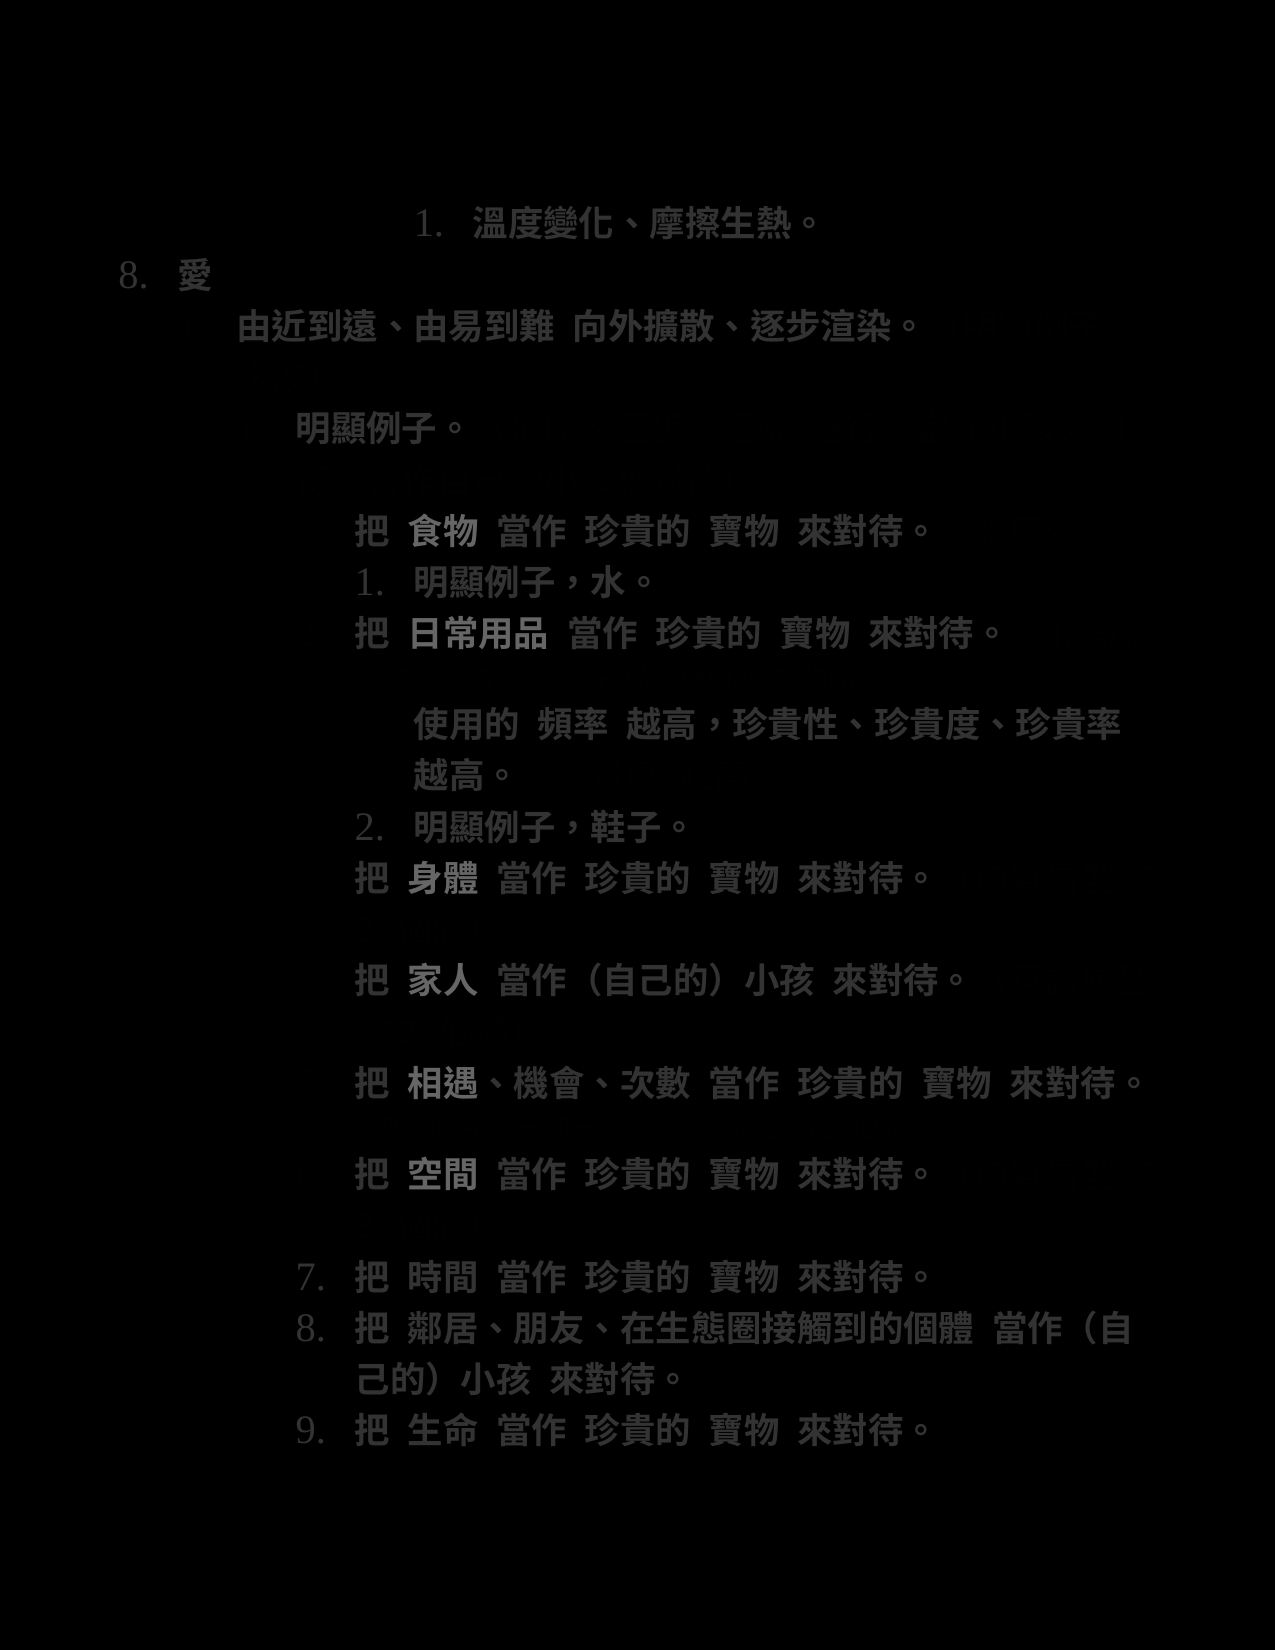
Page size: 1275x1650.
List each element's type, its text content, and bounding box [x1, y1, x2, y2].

list 明顯例子，水。 [354, 554, 1157, 606]
list 溫度變化、摩擦生熱。 [413, 196, 1157, 247]
list 把 空間 當作 珍貴的 寶物 來對待。（肉質層型<?3>個體） [295, 1146, 1157, 1249]
list 把 家人 當作（自己的）小孩 來對待。（意識層型<?2>個體） [295, 953, 1157, 1056]
list 把 時間 當作 珍貴的 寶物 來對待。 [295, 1249, 1157, 1300]
list 愛 [118, 247, 1157, 298]
list 把 食物 當作 珍貴的 寶物 來對待。、來感受 [295, 503, 1157, 554]
list 把 鄰居、朋友、在生態圈接觸到的個體 當作（自己的）小孩 來對待。 [295, 1300, 1157, 1403]
list 明顯例子，鞋子。 [354, 799, 1157, 850]
list 使用的 頻率 越高，珍貴性、珍貴度、珍貴率 越高。、珍貴感 越高 [354, 696, 1157, 799]
list 把 身體 當作 珍貴的 寶物 來對待。（肉質層型<?2>個體） [295, 850, 1157, 953]
list 把 日常用品 當作 珍貴的 寶物 來對待。（日常用品 是 生活、生存、存在 時常使用到的 物品） [295, 606, 1157, 696]
list 把 生命 當作 珍貴的 寶物 來對待。 [295, 1403, 1157, 1454]
list 由近到遠、由易到難 向外擴散、逐步渲染。（明顯例子，水波） [177, 298, 1157, 401]
list 把 相遇、機會、次數 當作 珍貴的 寶物 來對待。（明顯例子，一期一會）（意識層型<?1>個體） [295, 1056, 1157, 1146]
list 明顯例子。（依序、逐步、逐漸 進行、當作小孩來對待、當作自己的小孩來對待） [236, 401, 1157, 503]
